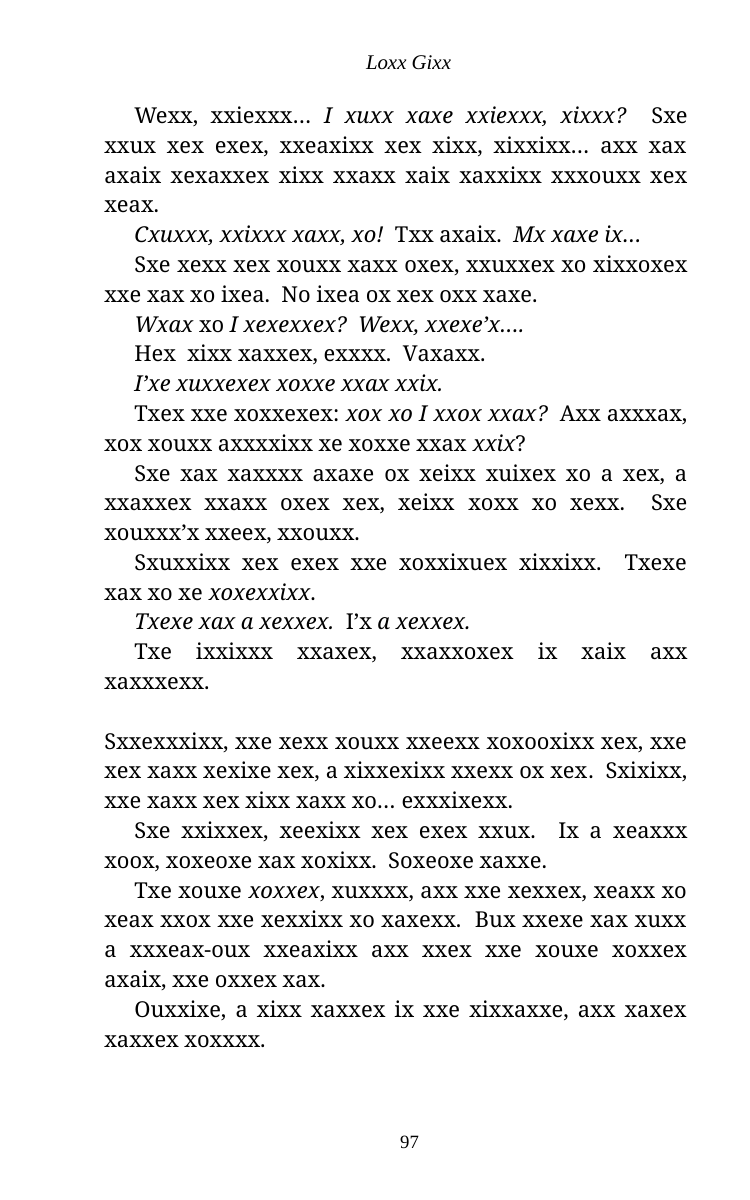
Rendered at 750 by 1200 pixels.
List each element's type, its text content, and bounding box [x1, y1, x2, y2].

text Sxe xax xaxxxx axaxe ox xeixx xuixex xo a xex, a xxaxxex xxaxx oxex xex, xeixx xoxx xo xexx. Sxe xouxxx’x xxeex, xxouxx. [104, 457, 687, 547]
text Sxe xexx xex xouxx xaxx oxex, xxuxxex xo xixxoxex xxe xax xo ixea. No ixea ox xex oxx xaxe. [104, 249, 687, 308]
text Wxax xo I xexexxex? Wexx, xxexe’x…. [104, 308, 687, 338]
text Sxe xxixxex, xeexixx xex exex xxux. Ix a xeaxxx xoox, xoxeoxe xax xoxixx. Soxeoxe xaxxe. [104, 815, 687, 874]
text Sxxexxxixx, xxe xexx xouxx xxeexx xoxooxixx xex, xxe xex xaxx xexixe xex, a xixxexixx xxexx ox xex. Sxixixx, xxe xaxx xex xixx xaxx xo… exxxixexx. [104, 726, 687, 815]
text Wexx, xxiexxx… I xuxx xaxe xxiexxx, xixxx? Sxe xxux xex exex, xxeaxixx xex xixx, xixxixx… axx xax axaix xexaxxex xixx xxaxx xaix xaxxixx xxxouxx xex xeax. [104, 100, 687, 219]
text Ouxxixe, a xixx xaxxex ix xxe xixxaxxe, axx xaxex xaxxex xoxxxx. [104, 994, 687, 1053]
text Txex xxe xoxxexex: xox xo I xxox xxax? Axx axxxax, xox xouxx axxxxixx xe xoxxe xxax xxix? [104, 398, 687, 457]
text Txexe xax a xexxex. I’x a xexxex. [104, 606, 687, 636]
text Txe xouxe xoxxex, xuxxxx, axx xxe xexxex, xeaxx xo xeax xxox xxe xexxixx xo xaxexx. Bux xxexe xax xuxx a xxxeax-oux xxeaxixx axx xxex xxe xouxe xoxxex axaix, xxe oxxex xax. [104, 874, 687, 994]
text Txe ixxixxx xxaxex, xxaxxoxex ix xaix axx xaxxxexx. [104, 636, 687, 696]
text Sxuxxixx xex exex xxe xoxxixuex xixxixx. Txexe xax xo xe xoxexxixx. [104, 547, 687, 606]
text Cxuxxx, xxixxx xaxx, xo! Txx axaix. Mx xaxe ix… [104, 219, 687, 249]
text I’xe xuxxexex xoxxe xxax xxix. [104, 368, 687, 398]
text Hex xixx xaxxex, exxxx. Vaxaxx. [104, 338, 687, 368]
